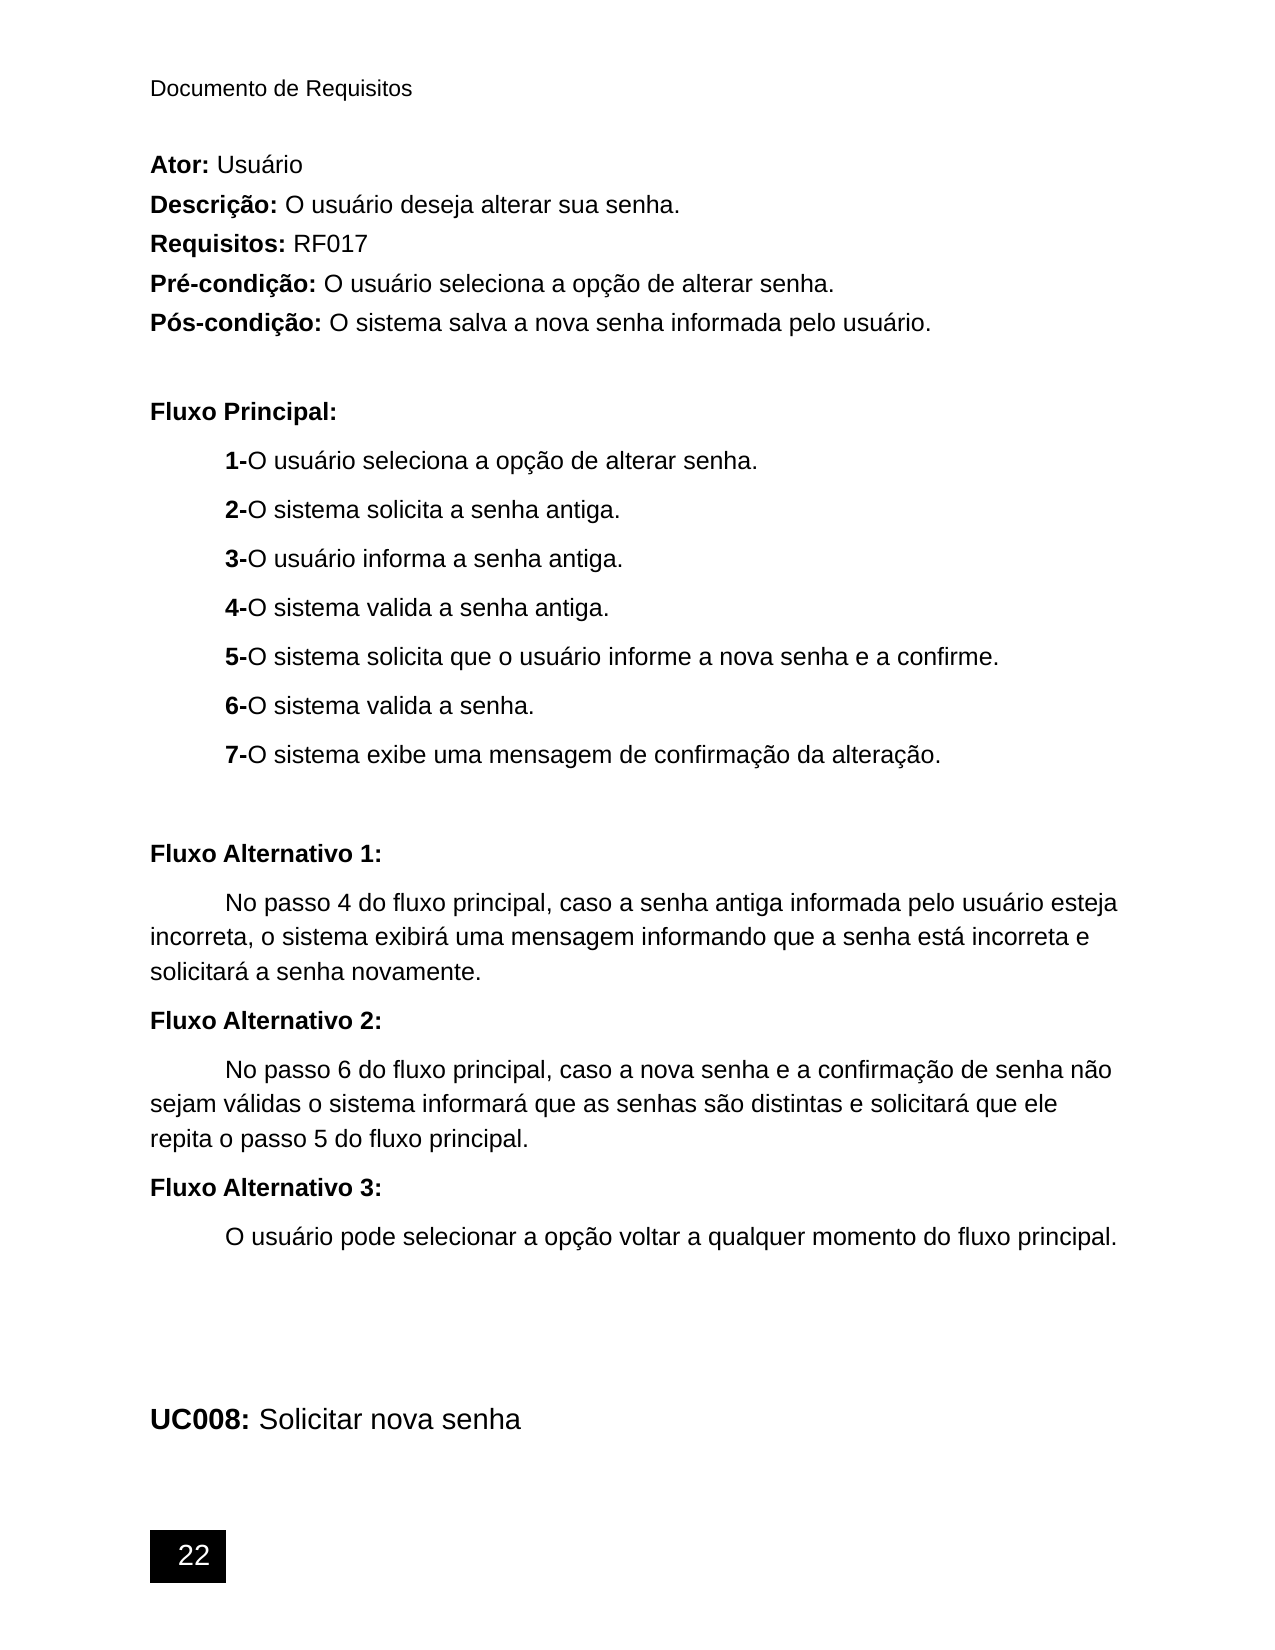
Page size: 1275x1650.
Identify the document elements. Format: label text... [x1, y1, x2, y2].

text Pós-condição: O sistema salva a nova senha informada pelo usuário. [150, 308, 1125, 337]
text Fluxo Principal: [150, 397, 1125, 426]
text 5-O sistema solicita que o usuário informe a nova senha e a confirme. [150, 642, 1125, 671]
text 3-O usuário informa a senha antiga. [150, 544, 1125, 573]
text 4-O sistema valida a senha antiga. [150, 593, 1125, 622]
text Fluxo Alternativo 2: [150, 1006, 1125, 1034]
text 1-O usuário seleciona a opção de alterar senha. [150, 446, 1125, 475]
text No passo 6 do fluxo principal, caso a nova senha e a confirmação de senha não sejam válidas o sistema informará que as senhas são distintas e solicitará que ele repita o passo 5 do fluxo principal. [150, 1055, 1125, 1152]
text No passo 4 do fluxo principal, caso a senha antiga informada pelo usuário esteja incorreta, o sistema exibirá uma mensagem informando que a senha está incorreta e solicitará a senha novamente. [150, 888, 1125, 985]
text Fluxo Alternativo 1: [150, 838, 1125, 867]
text Fluxo Alternativo 3: [150, 1173, 1125, 1201]
text 7-O sistema exibe uma mensagem de confirmação da alteração. [150, 740, 1125, 769]
text O usuário pode selecionar a opção voltar a qualquer momento do fluxo principal. [150, 1222, 1125, 1251]
text 2-O sistema solicita a senha antiga. [150, 495, 1125, 524]
text UC008: Solicitar nova senha [150, 1402, 1125, 1470]
text Descrição: O usuário deseja alterar sua senha. [150, 189, 1125, 218]
text Requisitos: RF017 [150, 229, 1125, 258]
text 6-O sistema valida a senha. [150, 691, 1125, 720]
text Pré-condição: O usuário seleciona a opção de alterar senha. [150, 269, 1125, 297]
text Ator: Usuário [150, 150, 1125, 179]
